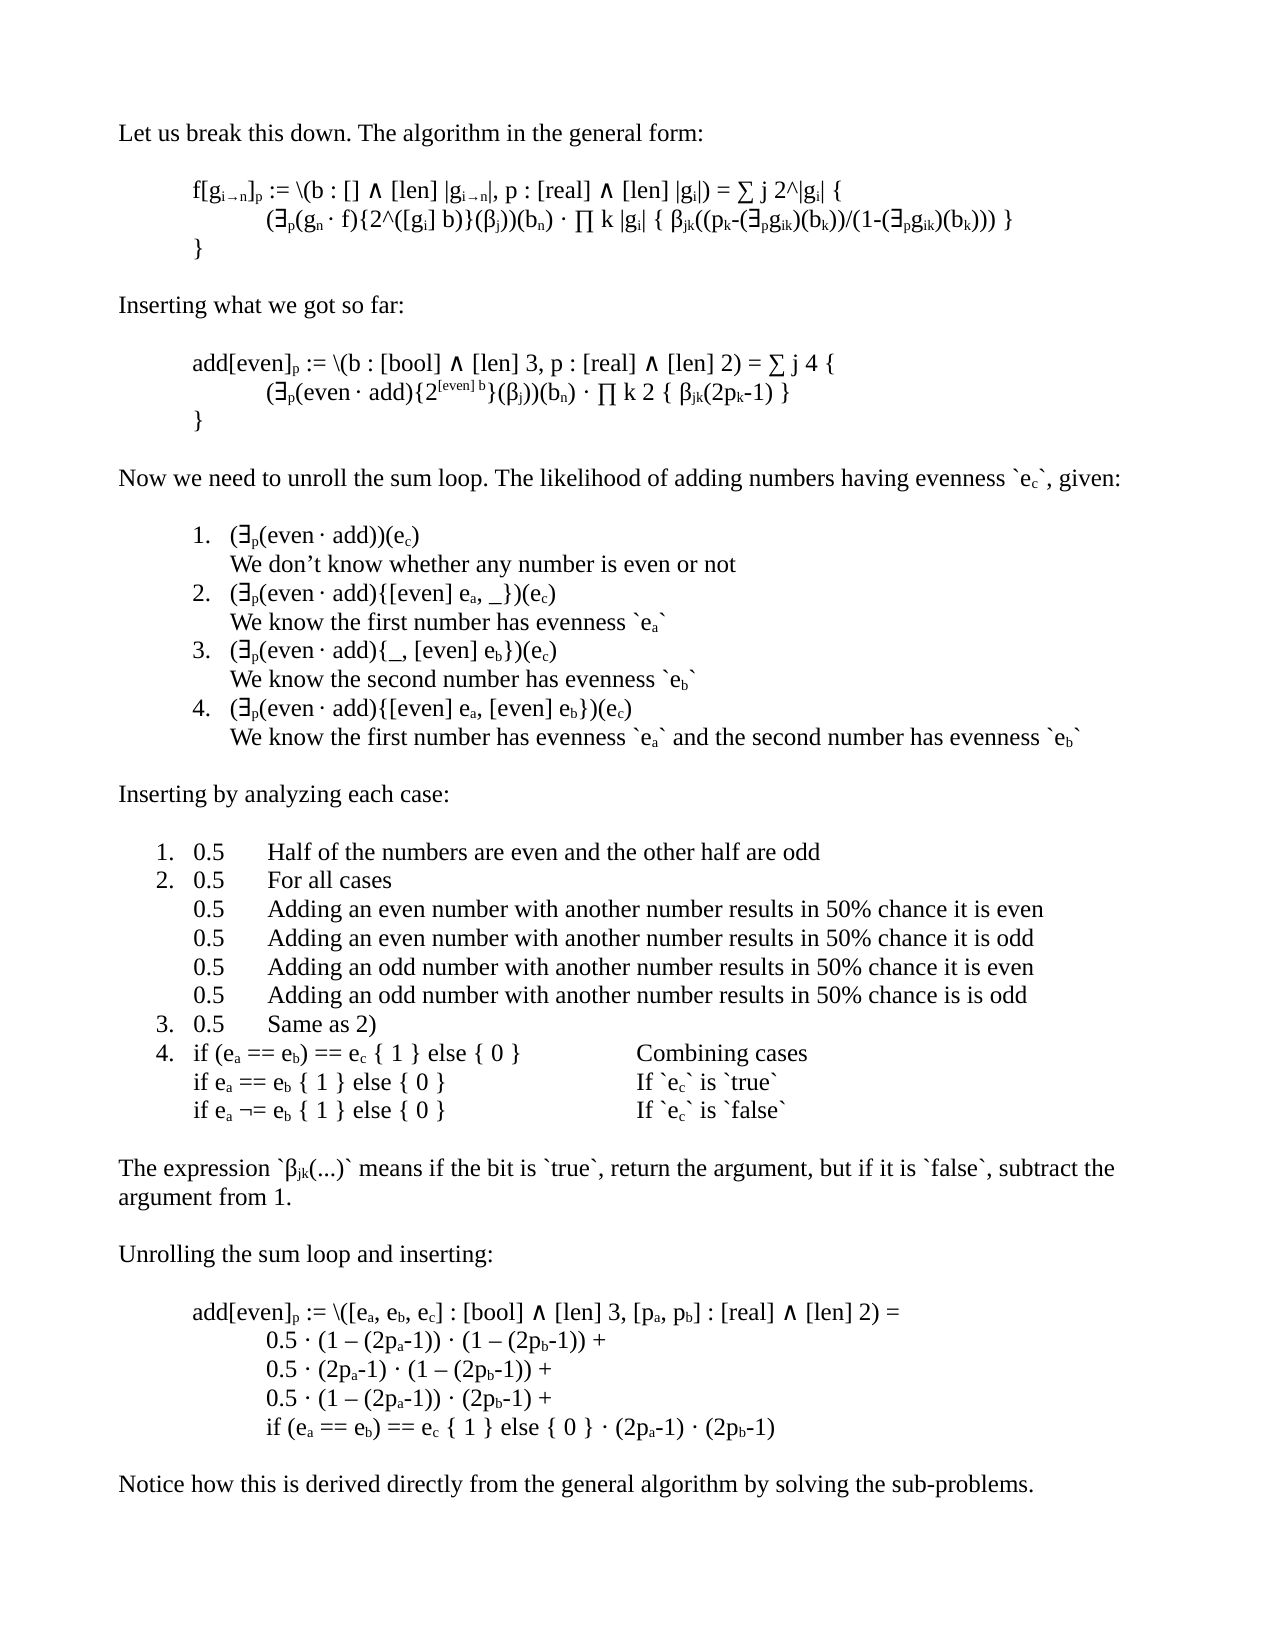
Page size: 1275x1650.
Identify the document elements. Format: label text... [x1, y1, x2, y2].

list 0.5 For all cases 0.5 Adding an even number with another number results in 50% chance it is even 0.5 Adding an even number with another number results in 50% chance it is odd 0.5 Adding an odd number with another number results in 50% chance it is even 0.5 Adding an odd number with another number results in 50% chance is is odd [156, 866, 1157, 1009]
text } [118, 233, 1157, 262]
list if (ea == eb) == ec { 1 } else { 0 } Combining cases if ea == eb { 1 } else { 0 } If `ec` is `true` if ea ¬= eb { 1 } else { 0 } If `ec` is `false` [156, 1038, 1157, 1124]
text add[even]p := \([ea, eb, ec] : [bool] ∧ [len] 3, [pa, pb] : [real] ∧ [len] 2) = [118, 1297, 1157, 1326]
text Let us break this down. The algorithm in the general form: [118, 118, 1157, 147]
text 0.5 · (1 – (2pa-1)) · (1 – (2pb-1)) + [118, 1326, 1157, 1354]
text Now we need to unroll the sum loop. The likelihood of adding numbers having evenness `ec`, given: [118, 463, 1157, 492]
text Notice how this is derived directly from the general algorithm by solving the sub-problems. [118, 1469, 1157, 1498]
list (∃p(even · add){_, [even] eb})(ec) We know the second number has evenness `eb` [192, 636, 1157, 693]
text (∃p(gn · f){2^([gi] b)}(βj))(bn) · ∏ k |gi| { βjk((pk-(∃pgik)(bk))/(1-(∃pgik)(bk))) } [118, 204, 1157, 233]
text (∃p(even · add){2[even] b}(βj))(bn) · ∏ k 2 { βjk(2pk-1) } [118, 377, 1157, 406]
text Inserting what we got so far: [118, 291, 1157, 319]
list (∃p(even · add))(ec) We don’t know whether any number is even or not [192, 521, 1157, 578]
text The expression `βjk(...)` means if the bit is `true`, return the argument, but if it is `false`, subtract the argument from 1. [118, 1153, 1157, 1211]
list 0.5 Same as 2) [156, 1009, 1157, 1038]
text } [118, 406, 1157, 434]
list (∃p(even · add){[even] ea, [even] eb})(ec) We know the first number has evenness `ea` and the second number has evenness `eb` [192, 693, 1157, 751]
text add[even]p := \(b : [bool] ∧ [len] 3, p : [real] ∧ [len] 2) = ∑ j 4 { [118, 348, 1157, 377]
text Inserting by analyzing each case: [118, 779, 1157, 808]
text 0.5 · (2pa-1) · (1 – (2pb-1)) + 0.5 · (1 – (2pa-1)) · (2pb-1) + if (ea == eb) == ec { 1 } else { 0 } · (2pa-1) · (2pb-1) [118, 1354, 1157, 1441]
text Unrolling the sum loop and inserting: [118, 1239, 1157, 1268]
list (∃p(even · add){[even] ea, _})(ec) We know the first number has evenness `ea` [192, 578, 1157, 636]
text f[gi→n]p := \(b : [] ∧ [len] |gi→n|, p : [real] ∧ [len] |gi|) = ∑ j 2^|gi| { [118, 176, 1157, 204]
list 0.5 Half of the numbers are even and the other half are odd [156, 837, 1157, 866]
